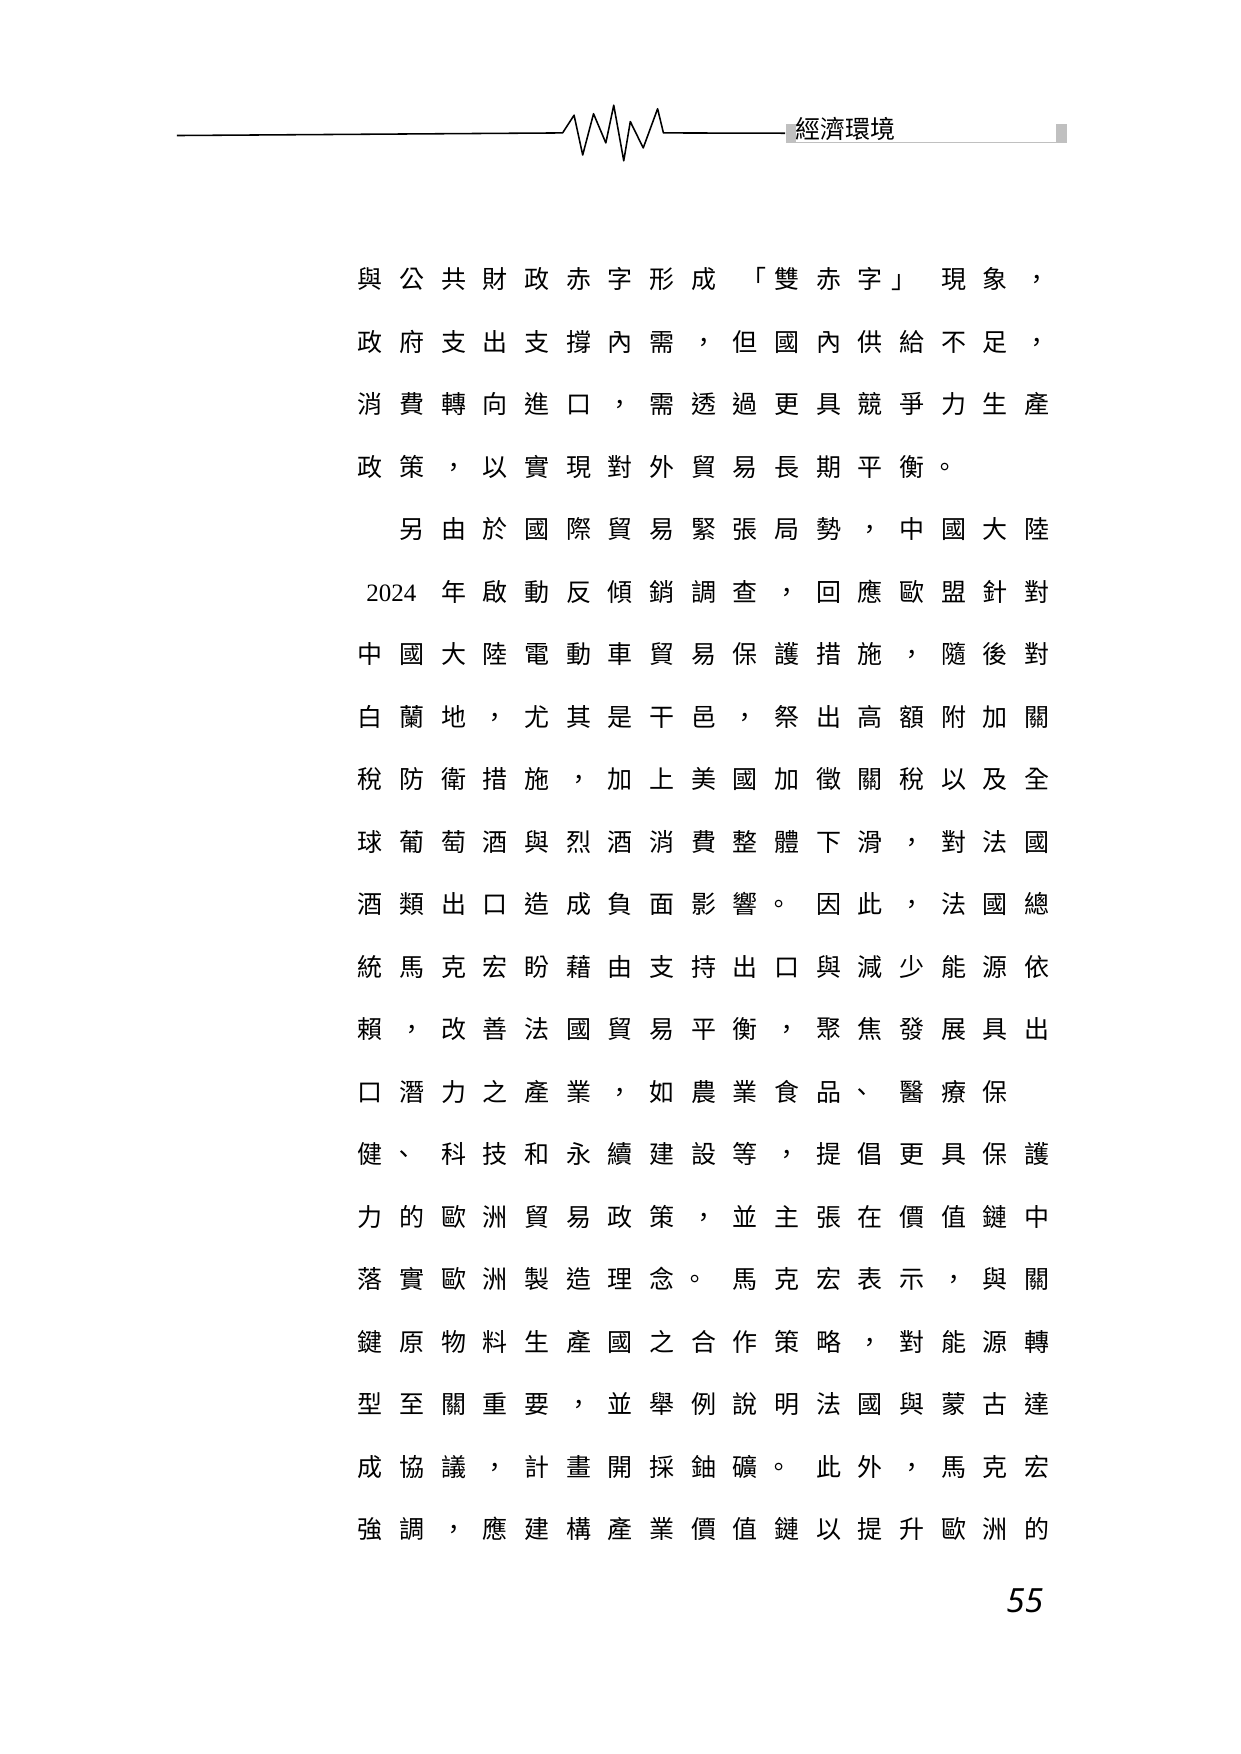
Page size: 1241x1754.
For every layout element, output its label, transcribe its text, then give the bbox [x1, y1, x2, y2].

text 另由於國際貿易緊張局勢，中國大陸2024年啟動反傾銷調查，回應歐盟針對中國大陸電動車貿易保護措施，隨後對白蘭地，尤其是干邑，祭出高額附加關稅防衛措施，加上美國加徵關稅以及全球葡萄酒與烈酒消費整體下滑，對法國酒類出口造成負面影響。因此，法國總統馬克宏盼藉由支持出口與減少能源依賴，改善法國貿易平衡，聚焦發展具出口潛力之產業，如農業食品、醫療保健、科技和永續建設等，提倡更具保護力的歐洲貿易政策，並主張在價值鏈中落實歐洲製造理念。馬克宏表示，與關鍵原物料生產國之合作策略，對能源轉型至關重要，並舉例說明法國與蒙古達成協議，計畫開採鈾礦。此外，馬克宏強調，應建構產業價值鏈以提升歐洲的 [330, 486, 1058, 1549]
text 與公共財政赤字形成「雙赤字」現象，政府支出支撐內需，但國內供給不足，消費轉向進口，需透過更具競爭力生產政策，以實現對外貿易長期平衡。 [330, 236, 1058, 486]
